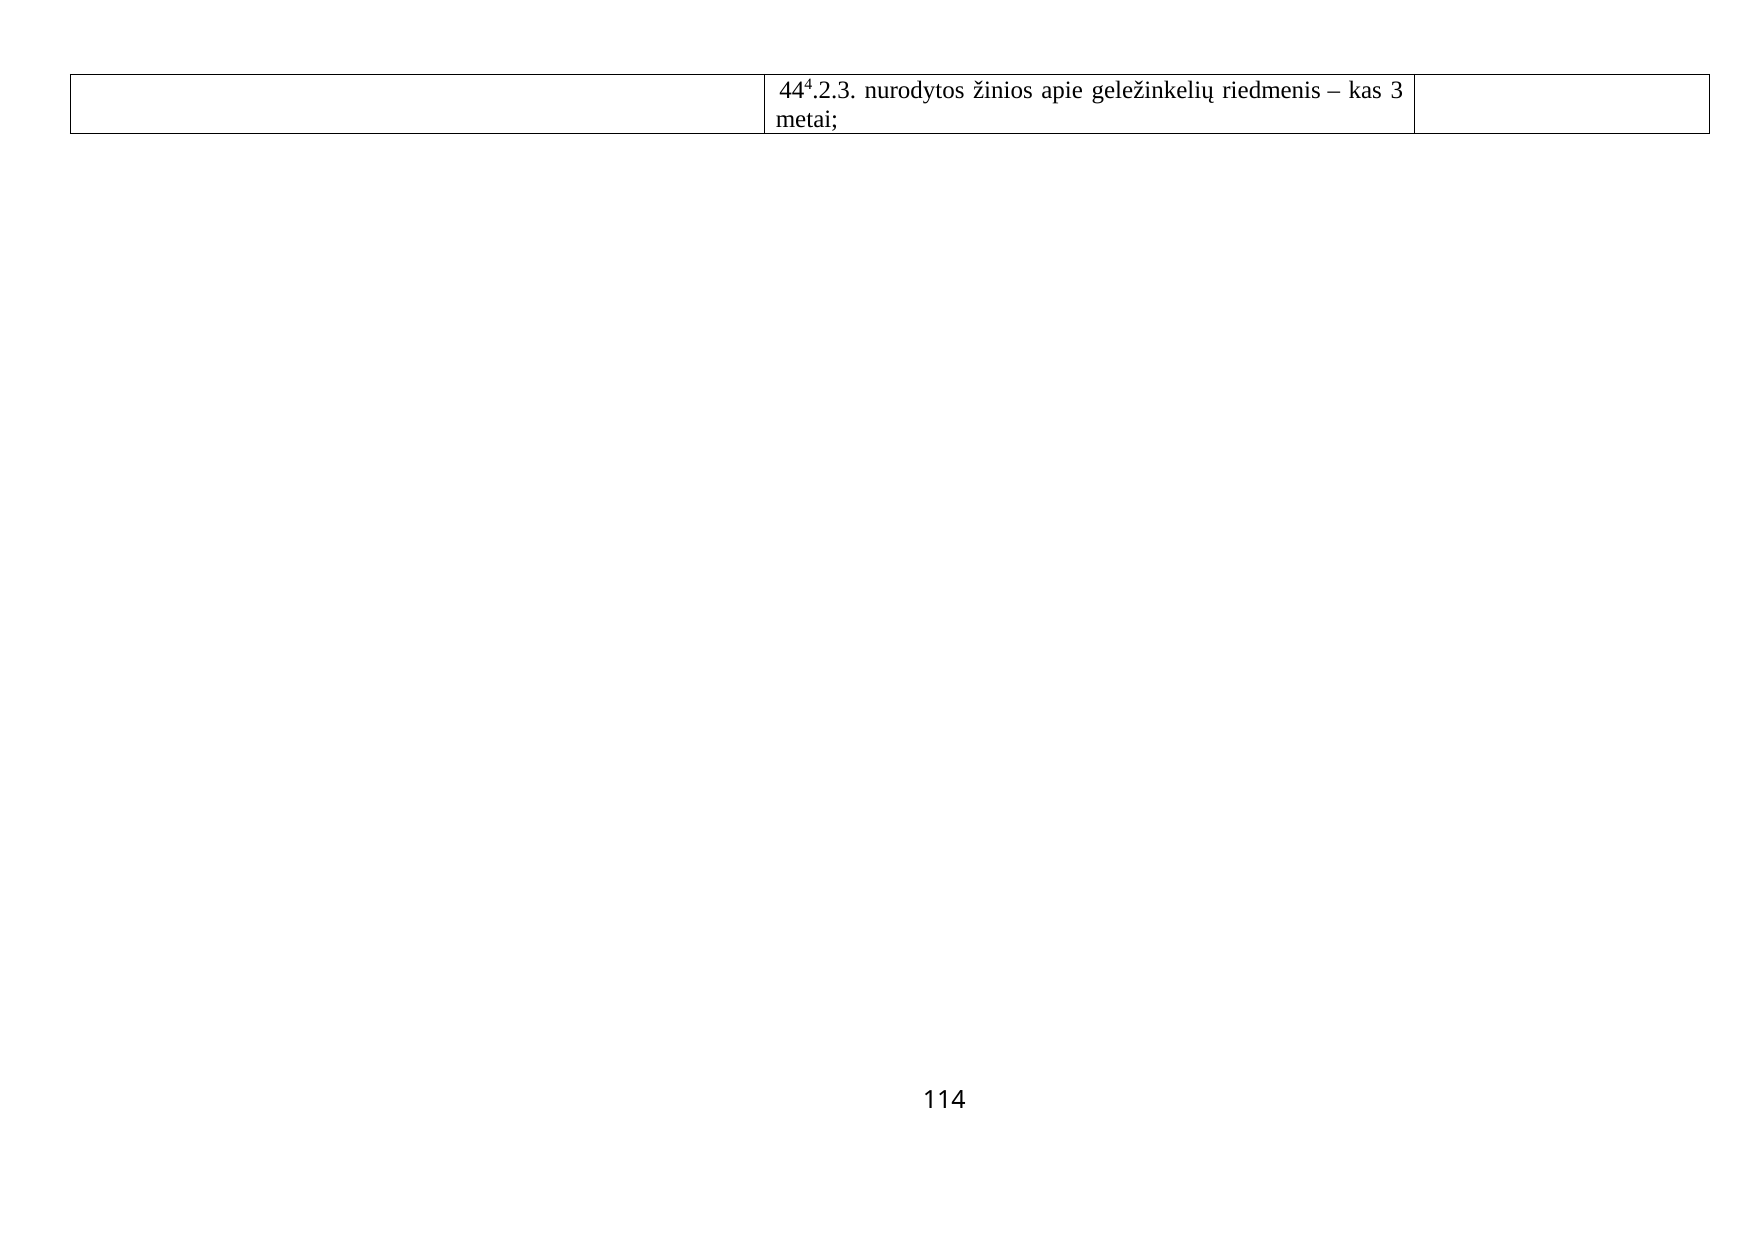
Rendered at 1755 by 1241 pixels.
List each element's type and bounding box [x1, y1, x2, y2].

table_cell [71, 75, 764, 132]
table_cell [1415, 75, 1709, 132]
